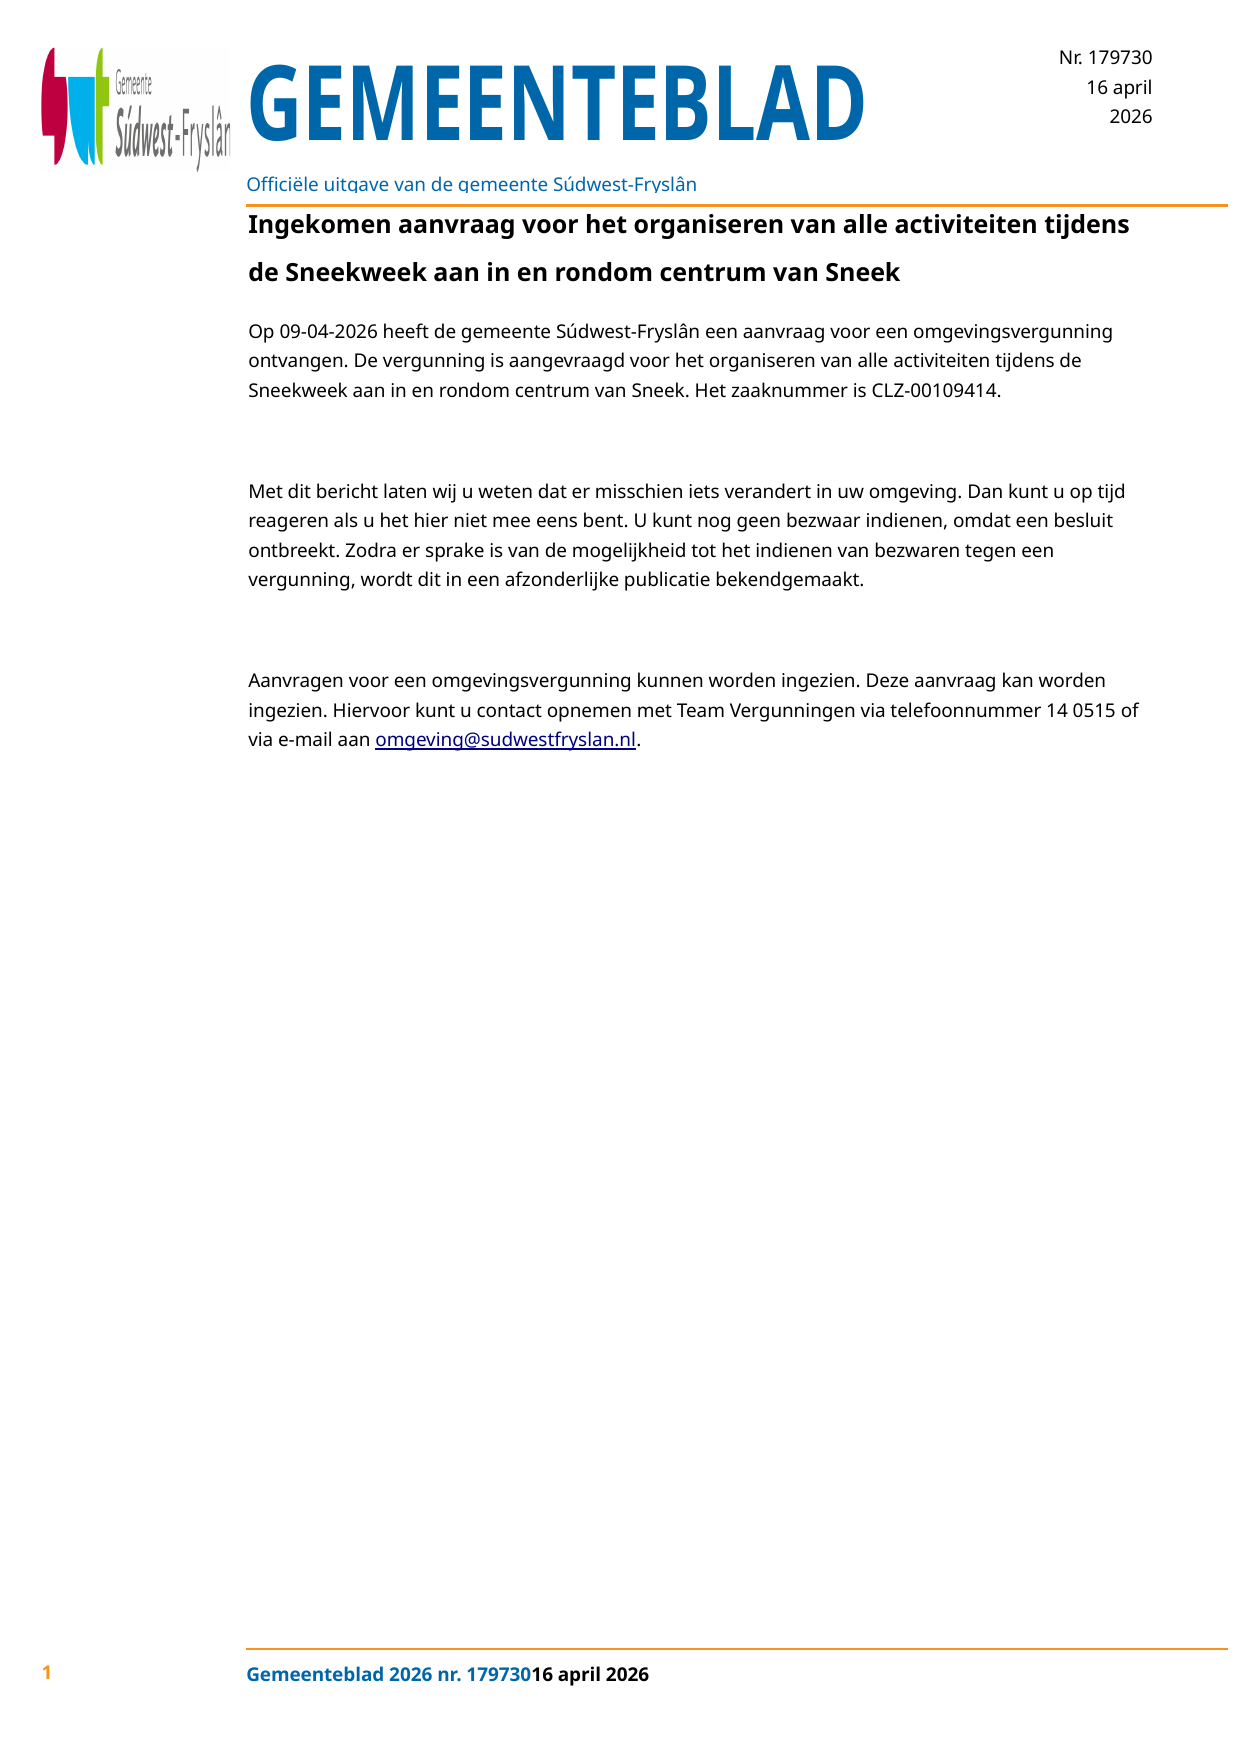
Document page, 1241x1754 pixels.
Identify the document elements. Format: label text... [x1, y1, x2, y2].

text Op 09-04-2026 heeft de gemeente Súdwest-Fryslân een aanvraag voor een omgevingsvergunning ontvangen. De vergunning is aangevraagd voor het organiseren van alle activiteiten tijdens de Sneekweek aan in en rondom centrum van Sneek. Het zaaknummer is CLZ-00109414. [248, 318, 1152, 403]
text Ingekomen aanvraag voor het organiseren van alle activiteiten tijdens de Sneekweek aan in en rondom centrum van Sneek [248, 207, 1152, 288]
text Met dit bericht laten wij u weten dat er misschien iets verandert in uw omgeving. Dan kunt u op tijd reageren als u het hier niet mee eens bent. U kunt nog geen bezwaar indienen, omdat een besluit ontbreekt. Zodra er sprake is van de mogelijkheid tot het indienen van bezwaren tegen een vergunning, wordt dit in een afzonderlijke publicatie bekendgemaakt. [248, 478, 1152, 592]
text Aanvragen voor een omgevingsvergunning kunnen worden ingezien. Deze aanvraag kan worden ingezien. Hiervoor kunt u contact opnemen met Team Vergunningen via telefoonnummer 14 0515 of via e-mail aan omgeving@sudwestfryslan.nl. [248, 667, 1152, 752]
picture [41, 47, 231, 172]
